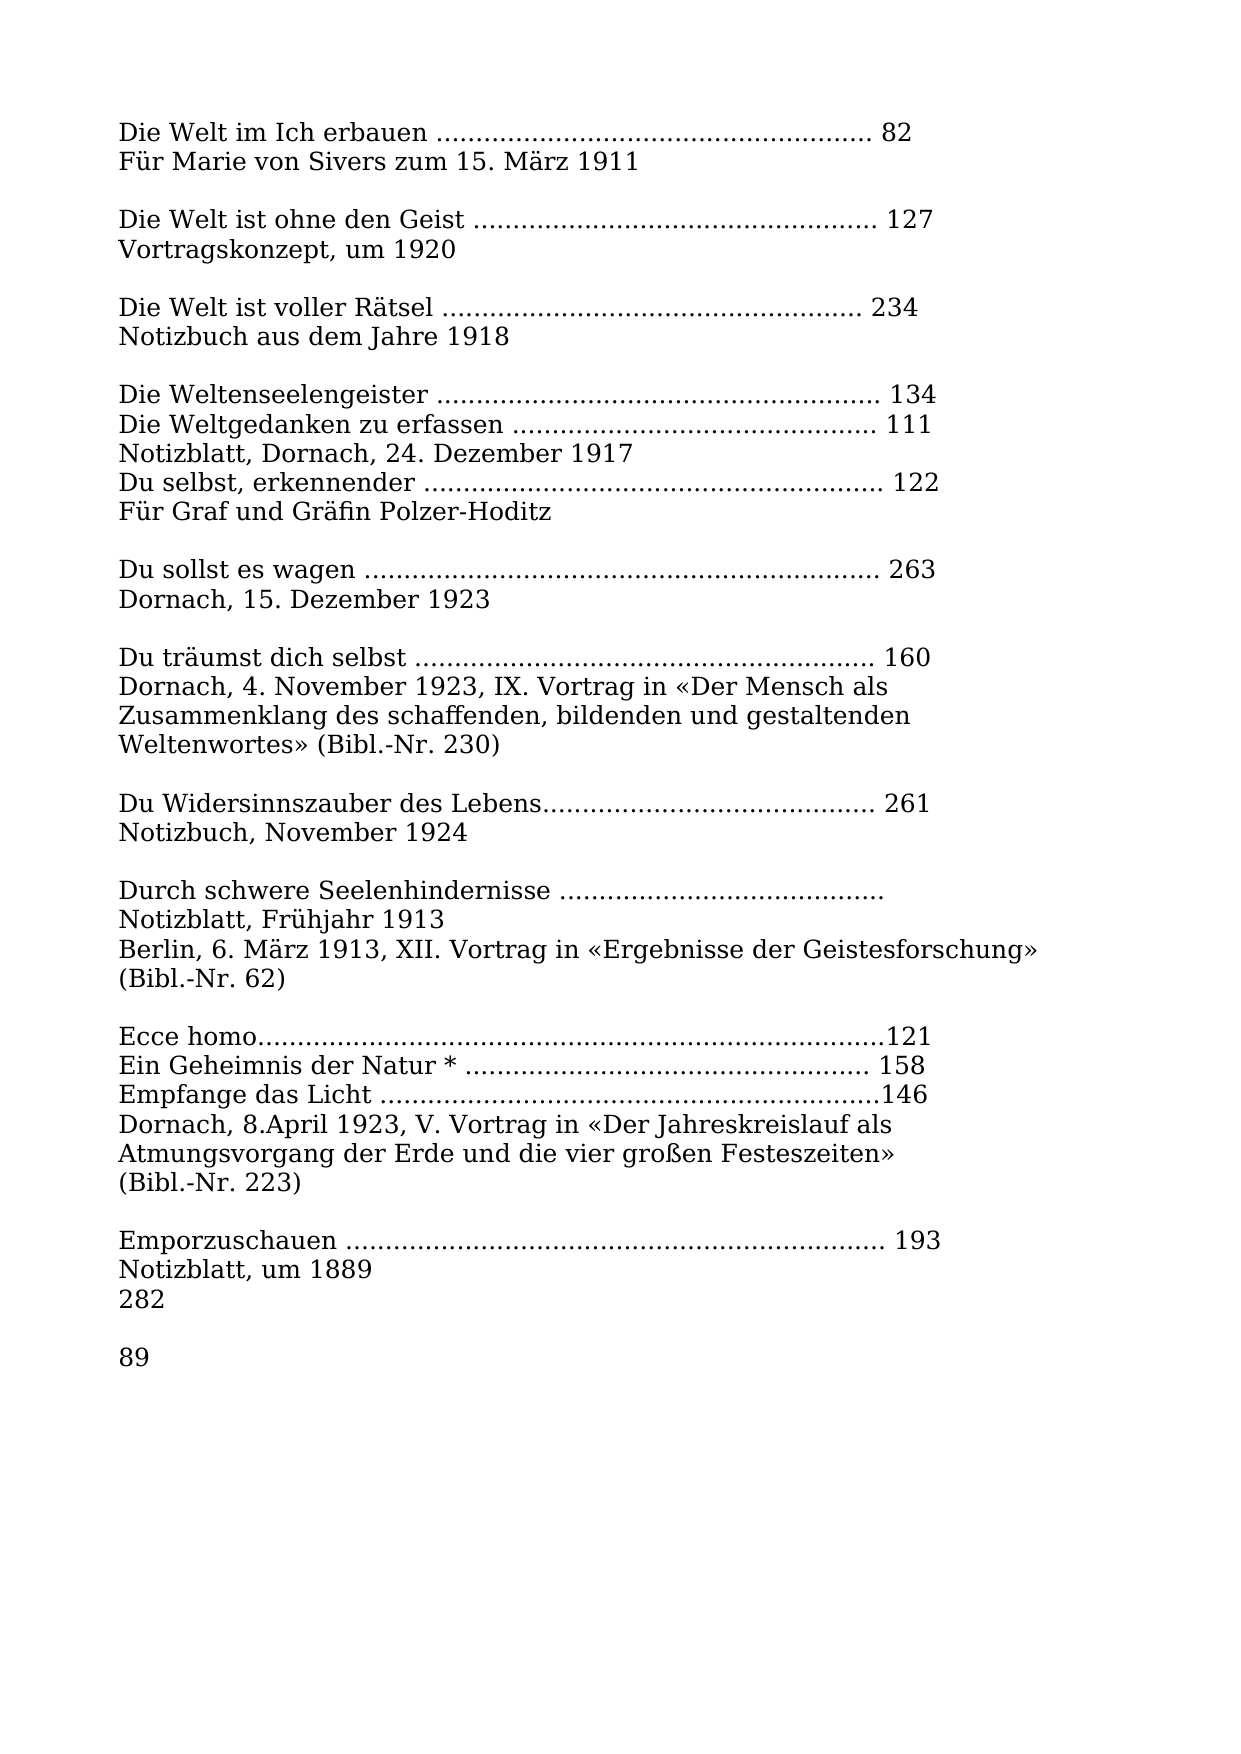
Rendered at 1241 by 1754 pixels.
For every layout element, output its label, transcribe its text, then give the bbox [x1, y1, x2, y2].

text 89 [118, 1343, 1122, 1372]
text Die Welt ist voller Rätsel ..................................................... 234 [118, 293, 1122, 322]
text Du sollst es wagen ................................................................. 263 [118, 556, 1122, 585]
text Durch schwere Seelenhindernisse ......................................... [118, 876, 1122, 906]
text Dornach, 4. November 1923, IX. Vortrag in «Der Mensch als [118, 672, 1122, 701]
text Dornach, 8.April 1923, V. Vortrag in «Der Jahreskreislauf als [118, 1110, 1122, 1139]
text Dornach, 15. Dezember 1923 [118, 585, 1122, 614]
text Du Widersinnszauber des Lebens.......................................... 261 [118, 789, 1122, 818]
text Notizblatt, Dornach, 24. Dezember 1917 [118, 439, 1122, 468]
text Die Weltgedanken zu erfassen .............................................. 111 [118, 410, 1122, 439]
text Weltenwortes» (Bibl.-Nr. 230) [118, 731, 1122, 760]
text Die Welt im Ich erbauen ....................................................... 82 [118, 118, 1122, 147]
text Notizblatt, um 1889 [118, 1256, 1122, 1285]
text Für Graf und Gräfin Polzer-Hoditz [118, 497, 1122, 526]
text Für Marie von Sivers zum 15. März 1911 [118, 147, 1122, 176]
text Notizblatt, Frühjahr 1913 [118, 906, 1122, 935]
text Notizbuch, November 1924 [118, 818, 1122, 847]
text Empfange das Licht ...............................................................146 [118, 1081, 1122, 1110]
text Die Weltenseelengeister ........................................................ 134 [118, 381, 1122, 410]
text Du selbst, erkennender .......................................................... 122 [118, 468, 1122, 497]
text Emporzuschauen .................................................................... 193 [118, 1226, 1122, 1256]
text 282 [118, 1285, 1122, 1314]
text Ecce homo...............................................................................121 [118, 1022, 1122, 1051]
text Du träumst dich selbst .......................................................... 160 [118, 643, 1122, 672]
text Atmungsvorgang der Erde und die vier großen Festeszeiten» [118, 1139, 1122, 1168]
text Ein Geheimnis der Natur * ................................................... 158 [118, 1051, 1122, 1081]
text Die Welt ist ohne den Geist ................................................... 127 [118, 206, 1122, 235]
text Vortragskonzept, um 1920 [118, 235, 1122, 264]
text Notizbuch aus dem Jahre 1918 [118, 322, 1122, 351]
text Zusammenklang des schaffenden, bildenden und gestaltenden [118, 701, 1122, 731]
text (Bibl.-Nr. 223) [118, 1168, 1122, 1197]
text Berlin, 6. März 1913, XII. Vortrag in «Ergebnisse der Geistesforschung» (Bibl.-Nr. 62) [118, 935, 1122, 993]
